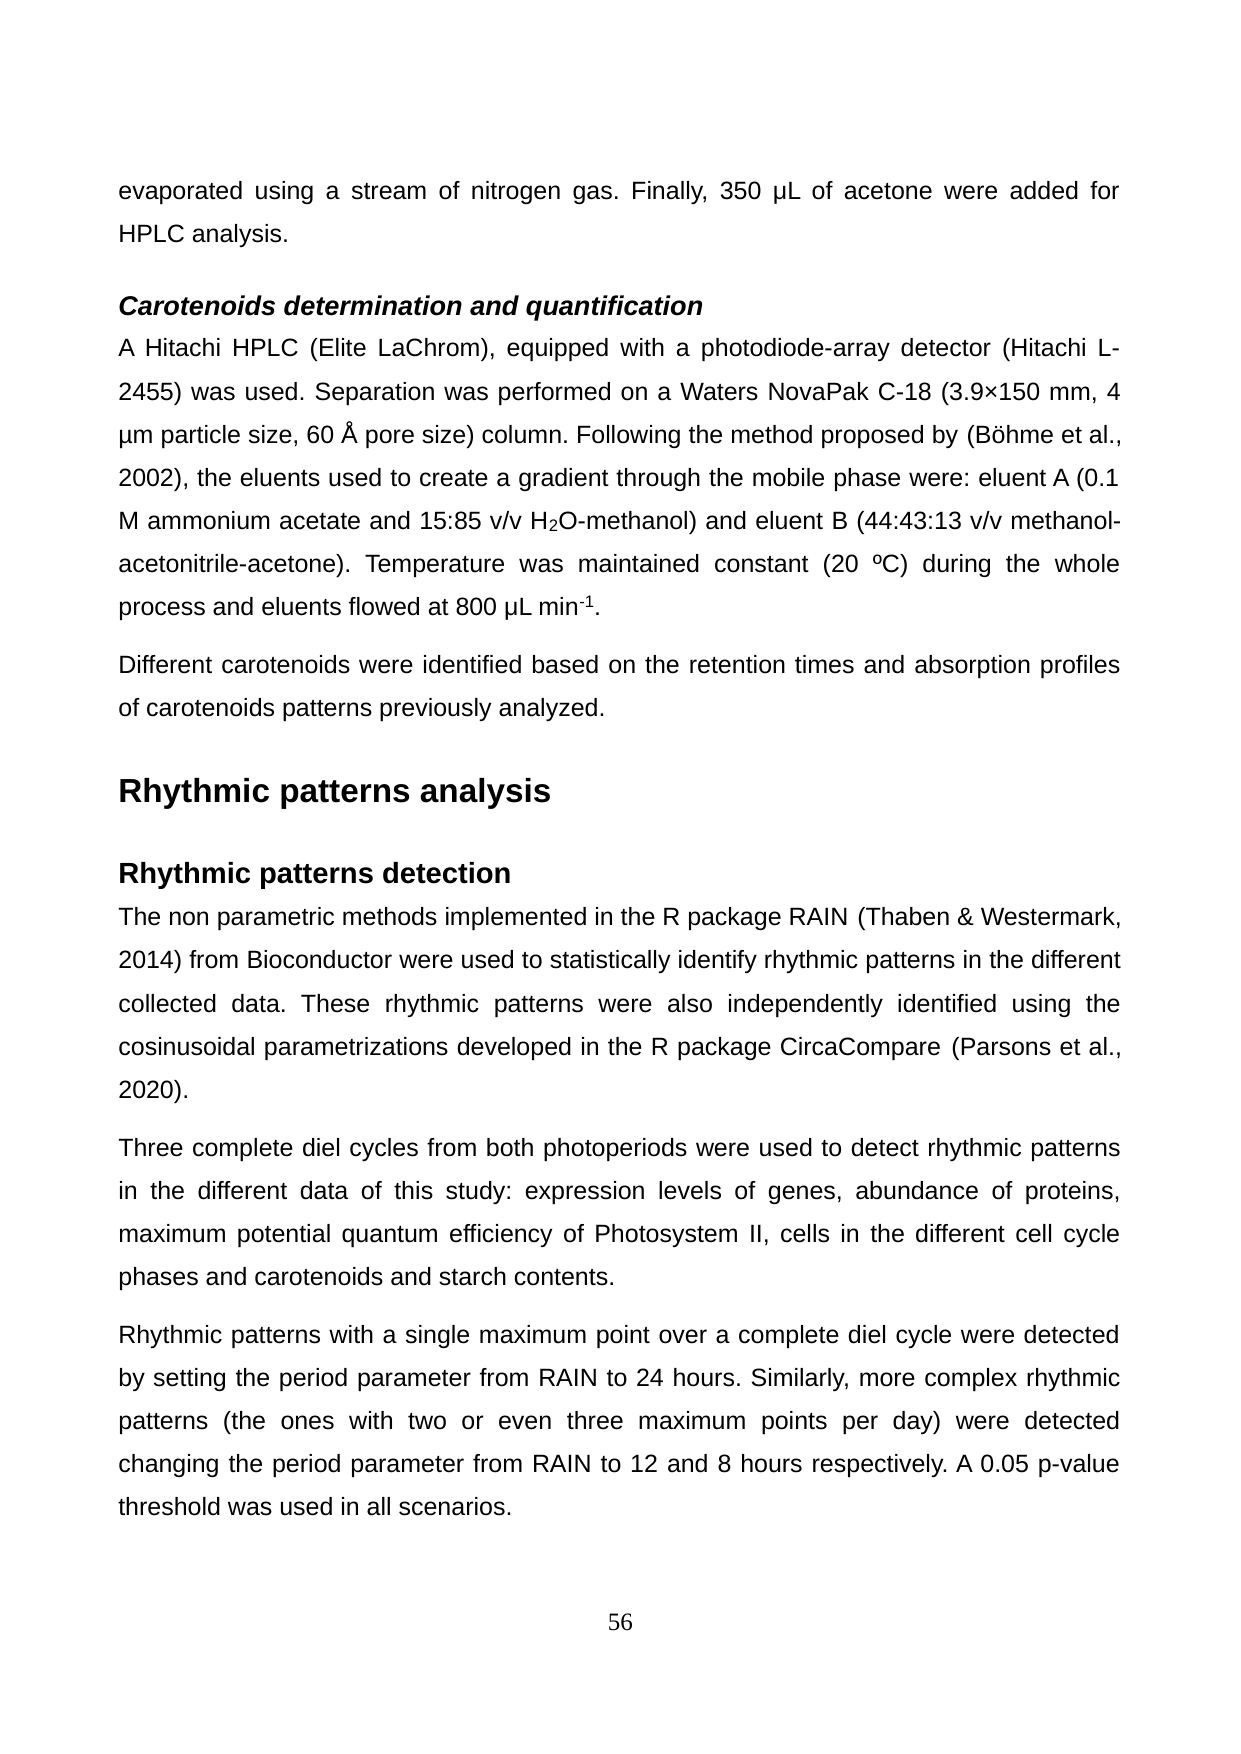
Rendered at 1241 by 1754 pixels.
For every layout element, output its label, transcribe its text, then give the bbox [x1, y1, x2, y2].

text Different carotenoids were identified based on the retention times and absorption profiles of carotenoids patterns previously analyzed. [118, 650, 1122, 722]
text Rhythmic patterns with a single maximum point over a complete diel cycle were detected by setting the period parameter from RAIN to 24 hours. Similarly, more complex rhythmic patterns (the ones with two or even three maximum points per day) were detected changing the period parameter from RAIN to 12 and 8 hours respectively. A 0.05 p-value threshold was used in all scenarios. [118, 1319, 1122, 1521]
text evaporated using a stream of nitrogen gas. Finally, 350 μL of acetone were added for HPLC analysis. [118, 176, 1122, 248]
text The non parametric methods implemented in the R package RAIN (Thaben & Westermark, 2014)⁠ from Bioconductor were used to statistically identify rhythmic patterns in the different collected data. These rhythmic patterns were also independently identified using the cosinusoidal parametrizations developed in the R package CircaCompare (Parsons et al., 2020)⁠. [118, 902, 1122, 1103]
text Three complete diel cycles from both photoperiods were used to detect rhythmic patterns in the different data of this study: expression levels of genes, abundance of proteins, maximum potential quantum efficiency of Photosystem II, cells in the different cell cycle phases and carotenoids and starch contents. [118, 1132, 1122, 1291]
subtitle Carotenoids determination and quantification [118, 290, 1122, 321]
subtitle Rhythmic patterns detection [118, 856, 1122, 890]
text A Hitachi HPLC (Elite LaChrom), equipped with a photodiode-array detector (Hitachi L-2455) was used. Separation was performed on a Waters NovaPak C-18 (3.9×150 mm, 4 µm particle size, 60 Å pore size) column. Following the method proposed by (Böhme et al., 2002)⁠, the eluents used to create a gradient through the mobile phase were: eluent A (0.1 M ammonium acetate and 15:85 v/v H2O-methanol) and eluent B (44:43:13 v/v methanol-acetonitrile-acetone). Temperature was maintained constant (20 ºC) during the whole process and eluents flowed at 800 μL min-1. [118, 333, 1122, 621]
subtitle Rhythmic patterns analysis [118, 772, 1122, 810]
